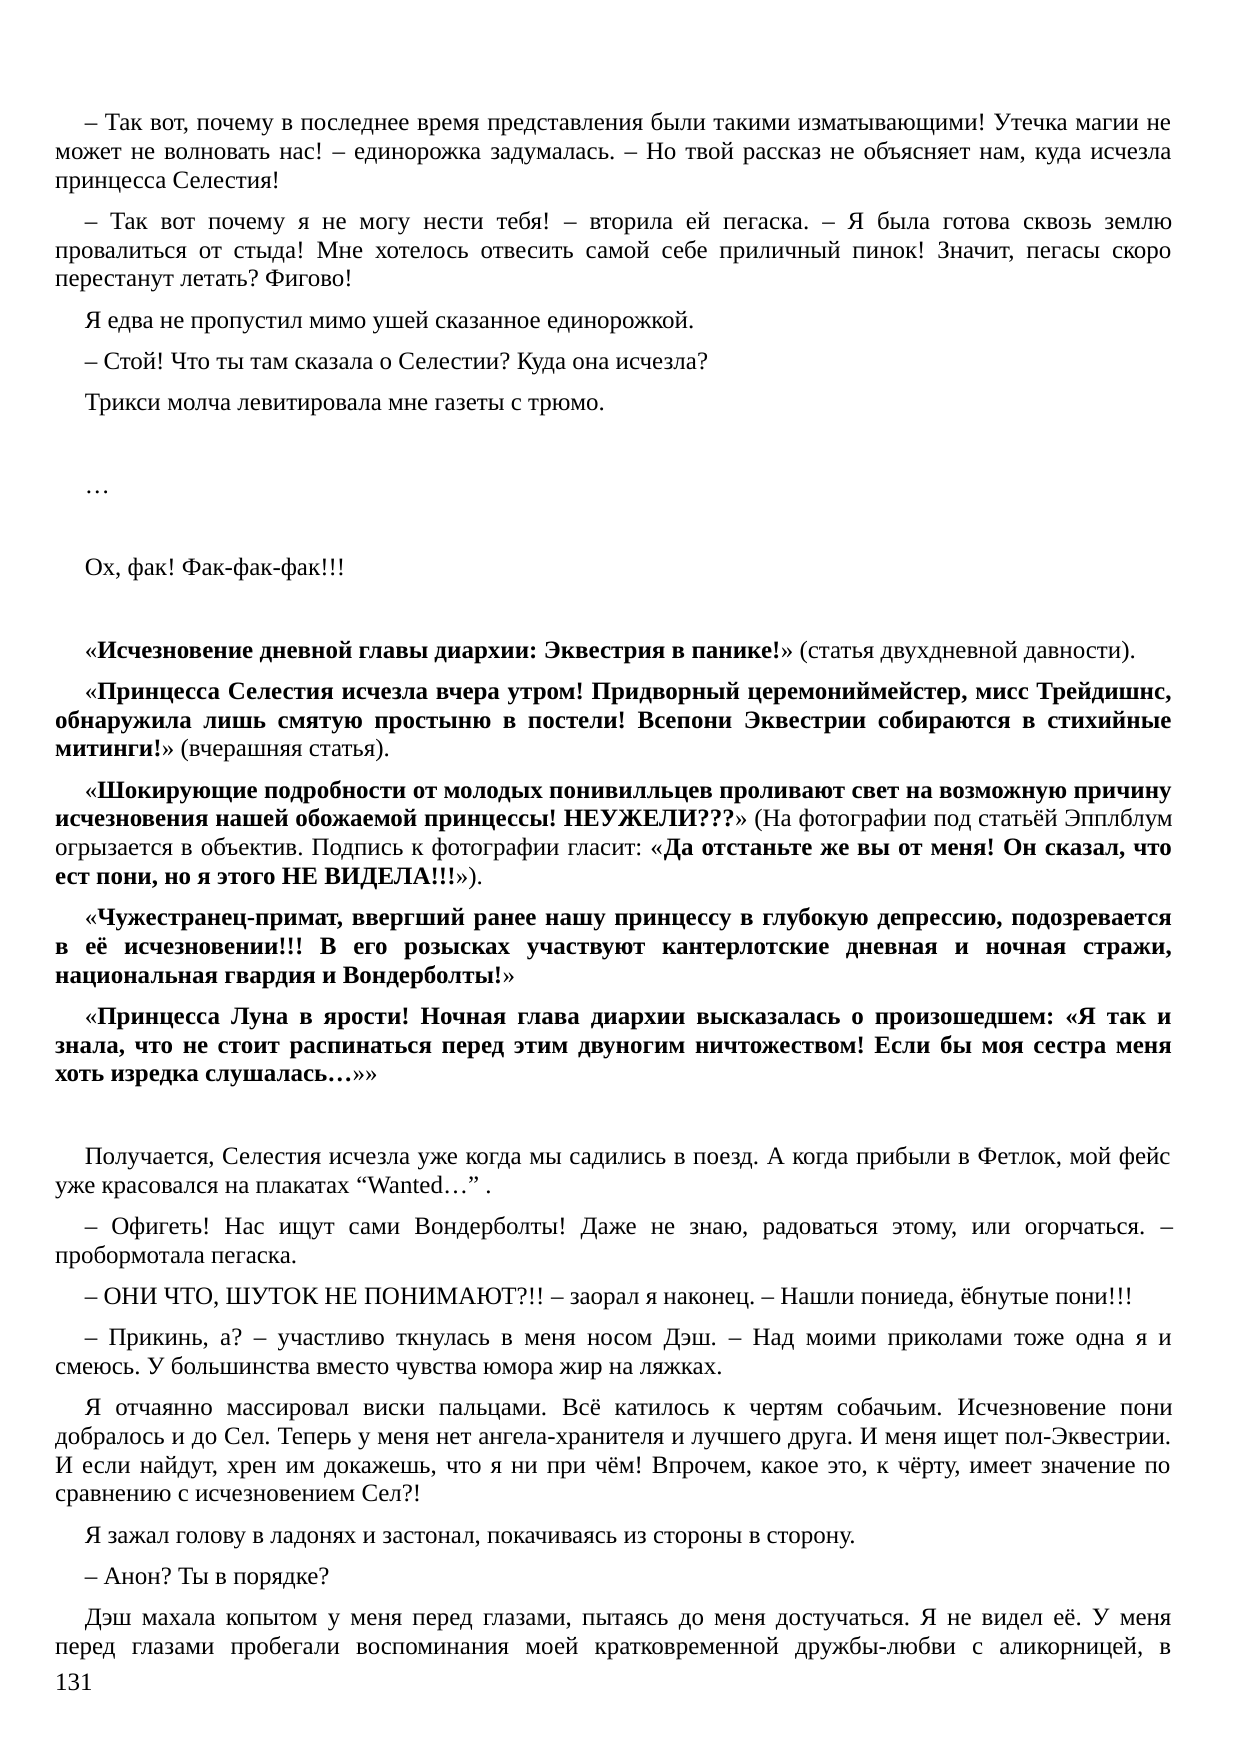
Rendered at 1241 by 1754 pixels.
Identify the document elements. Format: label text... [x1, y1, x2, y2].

text Трикси молча левитировала мне газеты с трюмо. [55, 387, 1173, 416]
text Получается, Селестия исчезла уже когда мы садились в поезд. А когда прибыли в Фетлок, мой фейс уже красовался на плакатах “Wanted…” . [55, 1141, 1173, 1198]
text – Так вот почему я не могу нести тебя! – вторила ей пегаска. – Я была готова сквозь землю провалиться от стыда! Мне хотелось отвесить самой себе приличный пинок! Значит, пегасы скоро перестанут летать? Фигово! [55, 206, 1173, 292]
text – Анон? Ты в порядке? [55, 1561, 1173, 1590]
text … [55, 470, 1173, 498]
text – Прикинь, а? – участливо ткнулась в меня носом Дэш. – Над моими приколами тоже одна я и смеюсь. У большинства вместо чувства юмора жир на ляжках. [55, 1322, 1173, 1380]
text «Исчезновение дневной главы диархии: Эквестрия в панике!» (статья двухдневной давности). [55, 635, 1173, 663]
text Я зажал голову в ладонях и застонал, покачиваясь из стороны в сторону. [55, 1520, 1173, 1548]
text Я отчаянно массировал виски пальцами. Всё катилось к чертям собачьим. Исчезновение пони добралось и до Сел. Теперь у меня нет ангела-хранителя и лучшего друга. И меня ищет пол-Эквестрии. И если найдут, хрен им докажешь, что я ни при чём! Впрочем, какое это, к чёрту, имеет значение по сравнению с исчезновением Сел?! [55, 1392, 1173, 1507]
text Ох, фак! Фак-фак-фак!!! [55, 552, 1173, 581]
text «Шокирующие подробности от молодых понивилльцев проливают свет на возможную причину исчезновения нашей обожаемой принцессы! НЕУЖЕЛИ???» (На фотографии под статьёй Эпплблум огрызается в объектив. Подпись к фотографии гласит: «Да отстаньте же вы от меня! Он сказал, что ест пони, но я этого НЕ ВИДЕЛА!!!»). [55, 775, 1173, 890]
text – Так вот, почему в последнее время представления были такими изматывающими! Утечка магии не может не волновать нас! – единорожка задумалась. – Но твой рассказ не объясняет нам, куда исчезла принцесса Селестия! [55, 107, 1173, 193]
text «Принцесса Селестия исчезла вчера утром! Придворный церемониймейстер, мисс Трейдишнс, обнаружила лишь смятую простыню в постели! Всепони Эквестрии собираются в стихийные митинги!» (вчерашняя статья). [55, 676, 1173, 762]
text – Стой! Что ты там сказала о Селестии? Куда она исчезла? [55, 346, 1173, 375]
text «Чужестранец-примат, ввергший ранее нашу принцессу в глубокую депрессию, подозревается в её исчезновении!!! В его розысках участвуют кантерлотские дневная и ночная стражи, национальная гвардия и Вондерболты!» [55, 902, 1173, 988]
text – Офигеть! Нас ищут сами Вондерболты! Даже не знаю, радоваться этому, или огорчаться. – пробормотала пегаска. [55, 1211, 1173, 1268]
text – ОНИ ЧТО, ШУТОК НЕ ПОНИМАЮТ?!! – заорал я наконец. – Нашли пониеда, ёбнутые пони!!! [55, 1281, 1173, 1310]
text Я едва не пропустил мимо ушей сказанное единорожкой. [55, 305, 1173, 333]
text Дэш махала копытом у меня перед глазами, пытаясь до меня достучаться. Я не видел её. У меня перед глазами пробегали воспоминания моей кратковременной дружбы-любви с аликорницей, в [55, 1602, 1173, 1660]
text «Принцесса Луна в ярости! Ночная глава диархии высказалась о произошедшем: «Я так и знала, что не стоит распинаться перед этим двуногим ничтожеством! Если бы моя сестра меня хоть изредка слушалась…»» [55, 1001, 1173, 1087]
